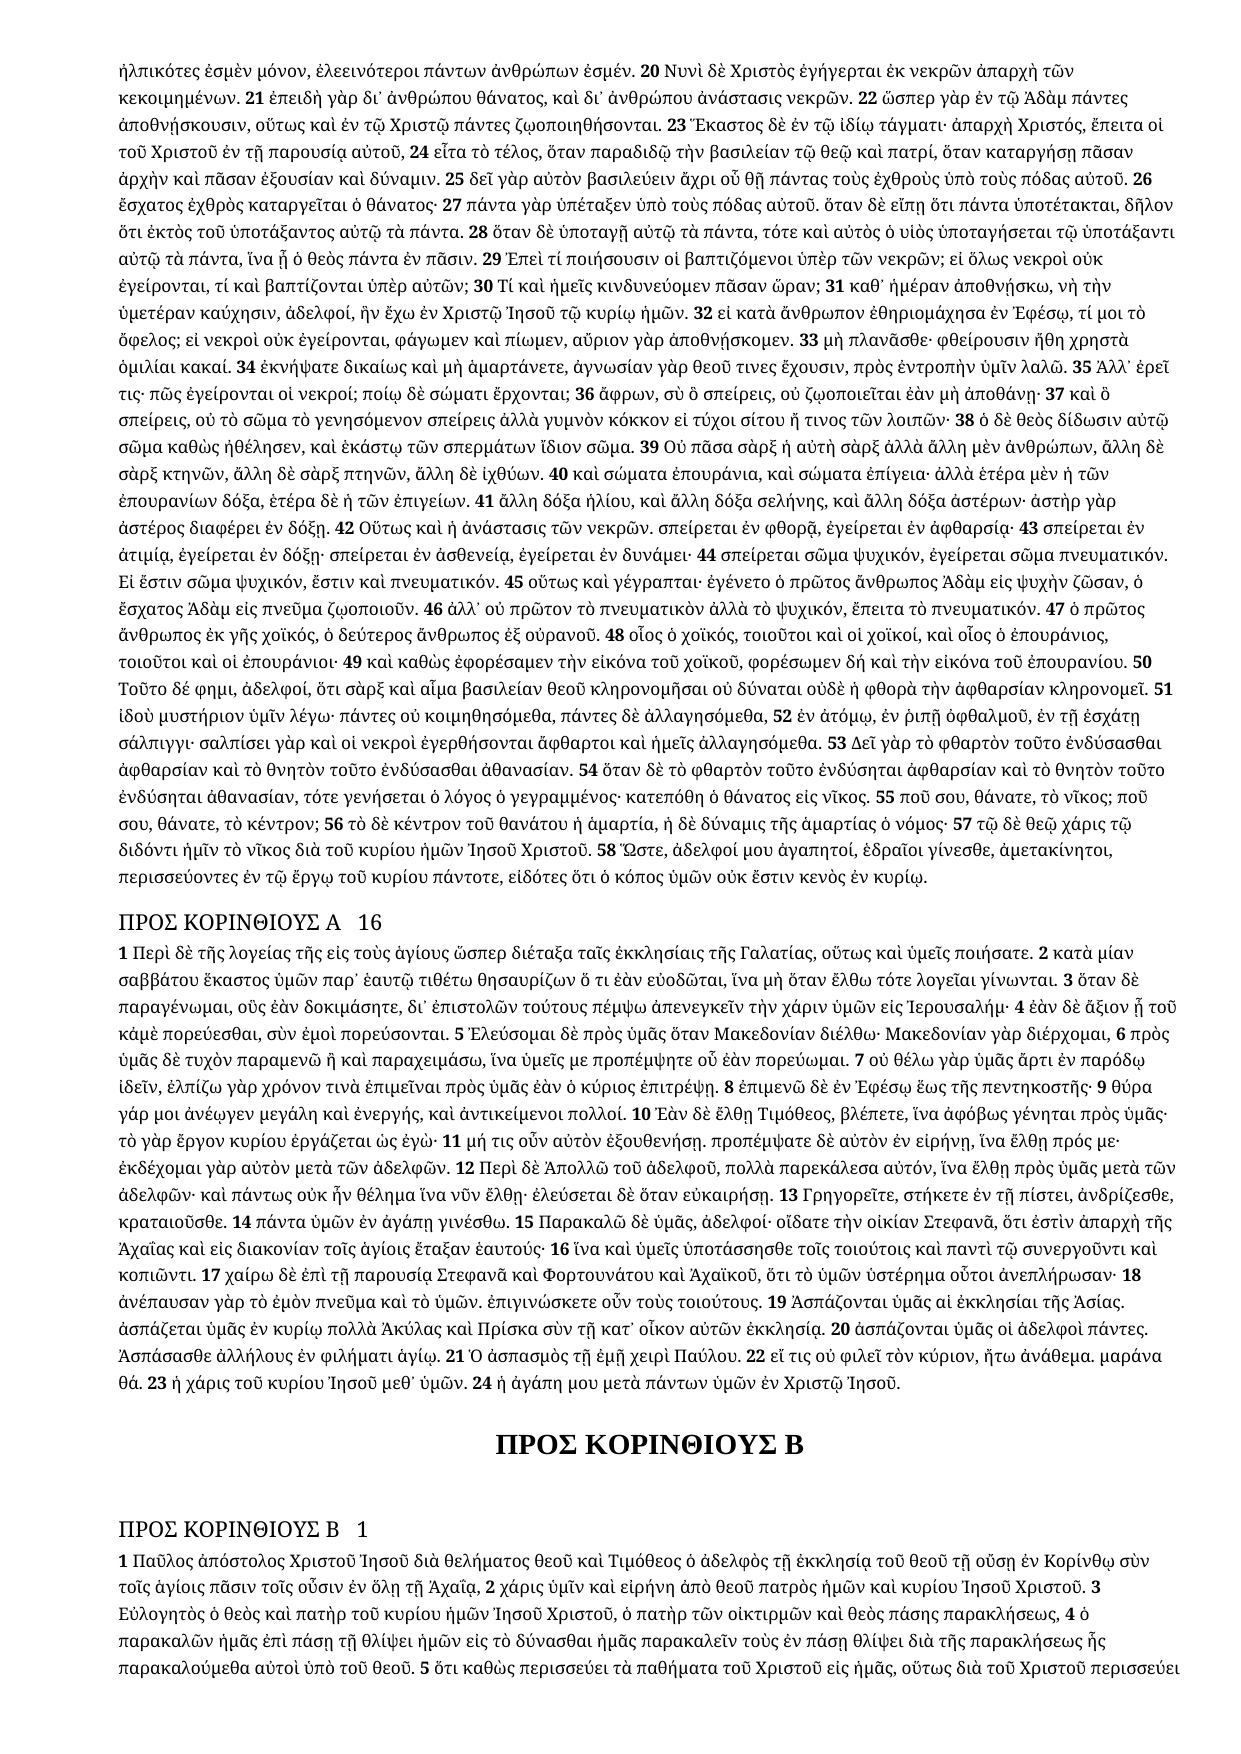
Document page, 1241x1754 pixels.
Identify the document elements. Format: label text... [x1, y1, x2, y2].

text ΠΡΟΣ ΚΟΡΙΝΘΙΟΥΣ Β 1 [118, 1514, 1181, 1544]
text 1 Παῦλος ἀπόστολος Χριστοῦ Ἰησοῦ διὰ θελήματος θεοῦ καὶ Τιμόθεος ὁ ἀδελφὸς τῇ ἐκκλησίᾳ τοῦ θεοῦ τῇ οὔσῃ ἐν Κορίνθῳ σὺν τοῖς ἁγίοις πᾶσιν τοῖς οὖσιν ἐν ὅλῃ τῇ Ἀχαΐᾳ, 2 χάρις ὑμῖν καὶ εἰρήνη ἀπὸ θεοῦ πατρὸς ἡμῶν καὶ κυρίου Ἰησοῦ Χριστοῦ. 3 Εὐλογητὸς ὁ θεὸς καὶ πατὴρ τοῦ κυρίου ἡμῶν Ἰησοῦ Χριστοῦ, ὁ πατὴρ τῶν οἰκτιρμῶν καὶ θεὸς πάσης παρακλήσεως, 4 ὁ παρακαλῶν ἡμᾶς ἐπὶ πάσῃ τῇ θλίψει ἡμῶν εἰς τὸ δύνασθαι ἡμᾶς παρακαλεῖν τοὺς ἐν πάσῃ θλίψει διὰ τῆς παρακλήσεως ἧς παρακαλούμεθα αὐτοὶ ὑπὸ τοῦ θεοῦ. 5 ὅτι καθὼς περισσεύει τὰ παθήματα τοῦ Χριστοῦ εἰς ἡμᾶς, οὕτως διὰ τοῦ Χριστοῦ περισσεύει [118, 1549, 1181, 1679]
text ἠλπικότες ἐσμὲν μόνον, ἐλεεινότεροι πάντων ἀνθρώπων ἐσμέν. 20 Νυνὶ δὲ Χριστὸς ἐγήγερται ἐκ νεκρῶν ἀπαρχὴ τῶν κεκοιμημένων. 21 ἐπειδὴ γὰρ δι᾽ ἀνθρώπου θάνατος, καὶ δι᾽ ἀνθρώπου ἀνάστασις νεκρῶν. 22 ὥσπερ γὰρ ἐν τῷ Ἀδὰμ πάντες ἀποθνῄσκουσιν, οὕτως καὶ ἐν τῷ Χριστῷ πάντες ζῳοποιηθήσονται. 23 Ἕκαστος δὲ ἐν τῷ ἰδίῳ τάγματι· ἀπαρχὴ Χριστός, ἔπειτα οἱ τοῦ Χριστοῦ ἐν τῇ παρουσίᾳ αὐτοῦ, 24 εἶτα τὸ τέλος, ὅταν παραδιδῷ τὴν βασιλείαν τῷ θεῷ καὶ πατρί, ὅταν καταργήσῃ πᾶσαν ἀρχὴν καὶ πᾶσαν ἐξουσίαν καὶ δύναμιν. 25 δεῖ γὰρ αὐτὸν βασιλεύειν ἄχρι οὗ θῇ πάντας τοὺς ἐχθροὺς ὑπὸ τοὺς πόδας αὐτοῦ. 26 ἔσχατος ἐχθρὸς καταργεῖται ὁ θάνατος· 27 πάντα γὰρ ὑπέταξεν ὑπὸ τοὺς πόδας αὐτοῦ. ὅταν δὲ εἴπῃ ὅτι πάντα ὑποτέτακται, δῆλον ὅτι ἐκτὸς τοῦ ὑποτάξαντος αὐτῷ τὰ πάντα. 28 ὅταν δὲ ὑποταγῇ αὐτῷ τὰ πάντα, τότε καὶ αὐτὸς ὁ υἱὸς ὑποταγήσεται τῷ ὑποτάξαντι αὐτῷ τὰ πάντα, ἵνα ᾖ ὁ θεὸς πάντα ἐν πᾶσιν. 29 Ἐπεὶ τί ποιήσουσιν οἱ βαπτιζόμενοι ὑπὲρ τῶν νεκρῶν; εἰ ὅλως νεκροὶ οὐκ ἐγείρονται, τί καὶ βαπτίζονται ὑπὲρ αὐτῶν; 30 Τί καὶ ἡμεῖς κινδυνεύομεν πᾶσαν ὥραν; 31 καθ᾽ ἡμέραν ἀποθνῄσκω, νὴ τὴν ὑμετέραν καύχησιν, ἀδελφοί, ἣν ἔχω ἐν Χριστῷ Ἰησοῦ τῷ κυρίῳ ἡμῶν. 32 εἰ κατὰ ἄνθρωπον ἐθηριομάχησα ἐν Ἐφέσῳ, τί μοι τὸ ὄφελος; εἰ νεκροὶ οὐκ ἐγείρονται, φάγωμεν καὶ πίωμεν, αὔριον γὰρ ἀποθνῄσκομεν. 33 μὴ πλανᾶσθε· φθείρουσιν ἤθη χρηστὰ ὁμιλίαι κακαί. 34 ἐκνήψατε δικαίως καὶ μὴ ἁμαρτάνετε, ἀγνωσίαν γὰρ θεοῦ τινες ἔχουσιν, πρὸς ἐντροπὴν ὑμῖν λαλῶ. 35 Ἀλλ᾽ ἐρεῖ τις· πῶς ἐγείρονται οἱ νεκροί; ποίῳ δὲ σώματι ἔρχονται; 36 ἄφρων, σὺ ὃ σπείρεις, οὐ ζῳοποιεῖται ἐὰν μὴ ἀποθάνῃ· 37 καὶ ὃ σπείρεις, οὐ τὸ σῶμα τὸ γενησόμενον σπείρεις ἀλλὰ γυμνὸν κόκκον εἰ τύχοι σίτου ἤ τινος τῶν λοιπῶν· 38 ὁ δὲ θεὸς δίδωσιν αὐτῷ σῶμα καθὼς ἠθέλησεν, καὶ ἑκάστῳ τῶν σπερμάτων ἴδιον σῶμα. 39 Οὐ πᾶσα σὰρξ ἡ αὐτὴ σὰρξ ἀλλὰ ἄλλη μὲν ἀνθρώπων, ἄλλη δὲ σὰρξ κτηνῶν, ἄλλη δὲ σὰρξ πτηνῶν, ἄλλη δὲ ἰχθύων. 40 καὶ σώματα ἐπουράνια, καὶ σώματα ἐπίγεια· ἀλλὰ ἑτέρα μὲν ἡ τῶν ἐπουρανίων δόξα, ἑτέρα δὲ ἡ τῶν ἐπιγείων. 41 ἄλλη δόξα ἡλίου, καὶ ἄλλη δόξα σελήνης, καὶ ἄλλη δόξα ἀστέρων· ἀστὴρ γὰρ ἀστέρος διαφέρει ἐν δόξῃ. 42 Οὕτως καὶ ἡ ἀνάστασις τῶν νεκρῶν. σπείρεται ἐν φθορᾷ, ἐγείρεται ἐν ἀφθαρσίᾳ· 43 σπείρεται ἐν ἀτιμίᾳ, ἐγείρεται ἐν δόξῃ· σπείρεται ἐν ἀσθενείᾳ, ἐγείρεται ἐν δυνάμει· 44 σπείρεται σῶμα ψυχικόν, ἐγείρεται σῶμα πνευματικόν. Εἰ ἔστιν σῶμα ψυχικόν, ἔστιν καὶ πνευματικόν. 45 οὕτως καὶ γέγραπται· ἐγένετο ὁ πρῶτος ἄνθρωπος Ἀδὰμ εἰς ψυχὴν ζῶσαν, ὁ ἔσχατος Ἀδὰμ εἰς πνεῦμα ζῳοποιοῦν. 46 ἀλλ᾽ οὐ πρῶτον τὸ πνευματικὸν ἀλλὰ τὸ ψυχικόν, ἔπειτα τὸ πνευματικόν. 47 ὁ πρῶτος ἄνθρωπος ἐκ γῆς χοϊκός, ὁ δεύτερος ἄνθρωπος ἐξ οὐρανοῦ. 48 οἷος ὁ χοϊκός, τοιοῦτοι καὶ οἱ χοϊκοί, καὶ οἷος ὁ ἐπουράνιος, τοιοῦτοι καὶ οἱ ἐπουράνιοι· 49 καὶ καθὼς ἐφορέσαμεν τὴν εἰκόνα τοῦ χοϊκοῦ, φορέσωμεν δή καὶ τὴν εἰκόνα τοῦ ἐπουρανίου. 50 Τοῦτο δέ φημι, ἀδελφοί, ὅτι σὰρξ καὶ αἷμα βασιλείαν θεοῦ κληρονομῆσαι οὐ δύναται οὐδὲ ἡ φθορὰ τὴν ἀφθαρσίαν κληρονομεῖ. 51 ἰδοὺ μυστήριον ὑμῖν λέγω· πάντες οὐ κοιμηθησόμεθα, πάντες δὲ ἀλλαγησόμεθα, 52 ἐν ἀτόμῳ, ἐν ῥιπῇ ὀφθαλμοῦ, ἐν τῇ ἐσχάτῃ σάλπιγγι· σαλπίσει γὰρ καὶ οἱ νεκροὶ ἐγερθήσονται ἄφθαρτοι καὶ ἡμεῖς ἀλλαγησόμεθα. 53 Δεῖ γὰρ τὸ φθαρτὸν τοῦτο ἐνδύσασθαι ἀφθαρσίαν καὶ τὸ θνητὸν τοῦτο ἐνδύσασθαι ἀθανασίαν. 54 ὅταν δὲ τὸ φθαρτὸν τοῦτο ἐνδύσηται ἀφθαρσίαν καὶ τὸ θνητὸν τοῦτο ἐνδύσηται ἀθανασίαν, τότε γενήσεται ὁ λόγος ὁ γεγραμμένος· κατεπόθη ὁ θάνατος εἰς νῖκος. 55 ποῦ σου, θάνατε, τὸ νῖκος; ποῦ σου, θάνατε, τὸ κέντρον; 56 τὸ δὲ κέντρον τοῦ θανάτου ἡ ἁμαρτία, ἡ δὲ δύναμις τῆς ἁμαρτίας ὁ νόμος· 57 τῷ δὲ θεῷ χάρις τῷ διδόντι ἡμῖν τὸ νῖκος διὰ τοῦ κυρίου ἡμῶν Ἰησοῦ Χριστοῦ. 58 Ὥστε, ἀδελφοί μου ἀγαπητοί, ἑδραῖοι γίνεσθε, ἀμετακίνητοι, περισσεύοντες ἐν τῷ ἔργῳ τοῦ κυρίου πάντοτε, εἰδότες ὅτι ὁ κόπος ὑμῶν οὐκ ἔστιν κενὸς ἐν κυρίῳ. [118, 59, 1181, 889]
text ΠΡΟΣ ΚΟΡΙΝΘΙΟΥΣ Α 16 [118, 907, 1181, 937]
text 1 Περὶ δὲ τῆς λογείας τῆς εἰς τοὺς ἁγίους ὥσπερ διέταξα ταῖς ἐκκλησίαις τῆς Γαλατίας, οὕτως καὶ ὑμεῖς ποιήσατε. 2 κατὰ μίαν σαββάτου ἕκαστος ὑμῶν παρ᾽ ἑαυτῷ τιθέτω θησαυρίζων ὅ τι ἐὰν εὐοδῶται, ἵνα μὴ ὅταν ἔλθω τότε λογεῖαι γίνωνται. 3 ὅταν δὲ παραγένωμαι, οὓς ἐὰν δοκιμάσητε, δι᾽ ἐπιστολῶν τούτους πέμψω ἀπενεγκεῖν τὴν χάριν ὑμῶν εἰς Ἰερουσαλήμ· 4 ἐὰν δὲ ἄξιον ᾖ τοῦ κἀμὲ πορεύεσθαι, σὺν ἐμοὶ πορεύσονται. 5 Ἐλεύσομαι δὲ πρὸς ὑμᾶς ὅταν Μακεδονίαν διέλθω· Μακεδονίαν γὰρ διέρχομαι, 6 πρὸς ὑμᾶς δὲ τυχὸν παραμενῶ ἢ καὶ παραχειμάσω, ἵνα ὑμεῖς με προπέμψητε οὗ ἐὰν πορεύωμαι. 7 οὐ θέλω γὰρ ὑμᾶς ἄρτι ἐν παρόδῳ ἰδεῖν, ἐλπίζω γὰρ χρόνον τινὰ ἐπιμεῖναι πρὸς ὑμᾶς ἐὰν ὁ κύριος ἐπιτρέψῃ. 8 ἐπιμενῶ δὲ ἐν Ἐφέσῳ ἕως τῆς πεντηκοστῆς· 9 θύρα γάρ μοι ἀνέῳγεν μεγάλη καὶ ἐνεργής, καὶ ἀντικείμενοι πολλοί. 10 Ἐὰν δὲ ἔλθῃ Τιμόθεος, βλέπετε, ἵνα ἀφόβως γένηται πρὸς ὑμᾶς· τὸ γὰρ ἔργον κυρίου ἐργάζεται ὡς ἐγὼ· 11 μή τις οὖν αὐτὸν ἐξουθενήσῃ. προπέμψατε δὲ αὐτὸν ἐν εἰρήνῃ, ἵνα ἔλθῃ πρός με· ἐκδέχομαι γὰρ αὐτὸν μετὰ τῶν ἀδελφῶν. 12 Περὶ δὲ Ἀπολλῶ τοῦ ἀδελφοῦ, πολλὰ παρεκάλεσα αὐτόν, ἵνα ἔλθῃ πρὸς ὑμᾶς μετὰ τῶν ἀδελφῶν· καὶ πάντως οὐκ ἦν θέλημα ἵνα νῦν ἔλθῃ· ἐλεύσεται δὲ ὅταν εὐκαιρήσῃ. 13 Γρηγορεῖτε, στήκετε ἐν τῇ πίστει, ἀνδρίζεσθε, κραταιοῦσθε. 14 πάντα ὑμῶν ἐν ἀγάπῃ γινέσθω. 15 Παρακαλῶ δὲ ὑμᾶς, ἀδελφοί· οἴδατε τὴν οἰκίαν Στεφανᾶ, ὅτι ἐστὶν ἀπαρχὴ τῆς Ἀχαΐας καὶ εἰς διακονίαν τοῖς ἁγίοις ἔταξαν ἑαυτούς· 16 ἵνα καὶ ὑμεῖς ὑποτάσσησθε τοῖς τοιούτοις καὶ παντὶ τῷ συνεργοῦντι καὶ κοπιῶντι. 17 χαίρω δὲ ἐπὶ τῇ παρουσίᾳ Στεφανᾶ καὶ Φορτουνάτου καὶ Ἀχαϊκοῦ, ὅτι τὸ ὑμῶν ὑστέρημα οὗτοι ἀνεπλήρωσαν· 18 ἀνέπαυσαν γὰρ τὸ ἐμὸν πνεῦμα καὶ τὸ ὑμῶν. ἐπιγινώσκετε οὖν τοὺς τοιούτους. 19 Ἀσπάζονται ὑμᾶς αἱ ἐκκλησίαι τῆς Ἀσίας. ἀσπάζεται ὑμᾶς ἐν κυρίῳ πολλὰ Ἀκύλας καὶ Πρίσκα σὺν τῇ κατ᾽ οἶκον αὐτῶν ἐκκλησίᾳ. 20 ἀσπάζονται ὑμᾶς οἱ ἀδελφοὶ πάντες. Ἀσπάσασθε ἀλλήλους ἐν φιλήματι ἁγίῳ. 21 Ὁ ἀσπασμὸς τῇ ἐμῇ χειρὶ Παύλου. 22 εἴ τις οὐ φιλεῖ τὸν κύριον, ἤτω ἀνάθεμα. μαράνα θά. 23 ἡ χάρις τοῦ κυρίου Ἰησοῦ μεθ᾽ ὑμῶν. 24 ἡ ἀγάπη μου μετὰ πάντων ὑμῶν ἐν Χριστῷ Ἰησοῦ. [118, 941, 1181, 1394]
subtitle ΠΡΟΣ ΚΟΡΙΝΘΙΟΥΣ Β [118, 1427, 1181, 1461]
